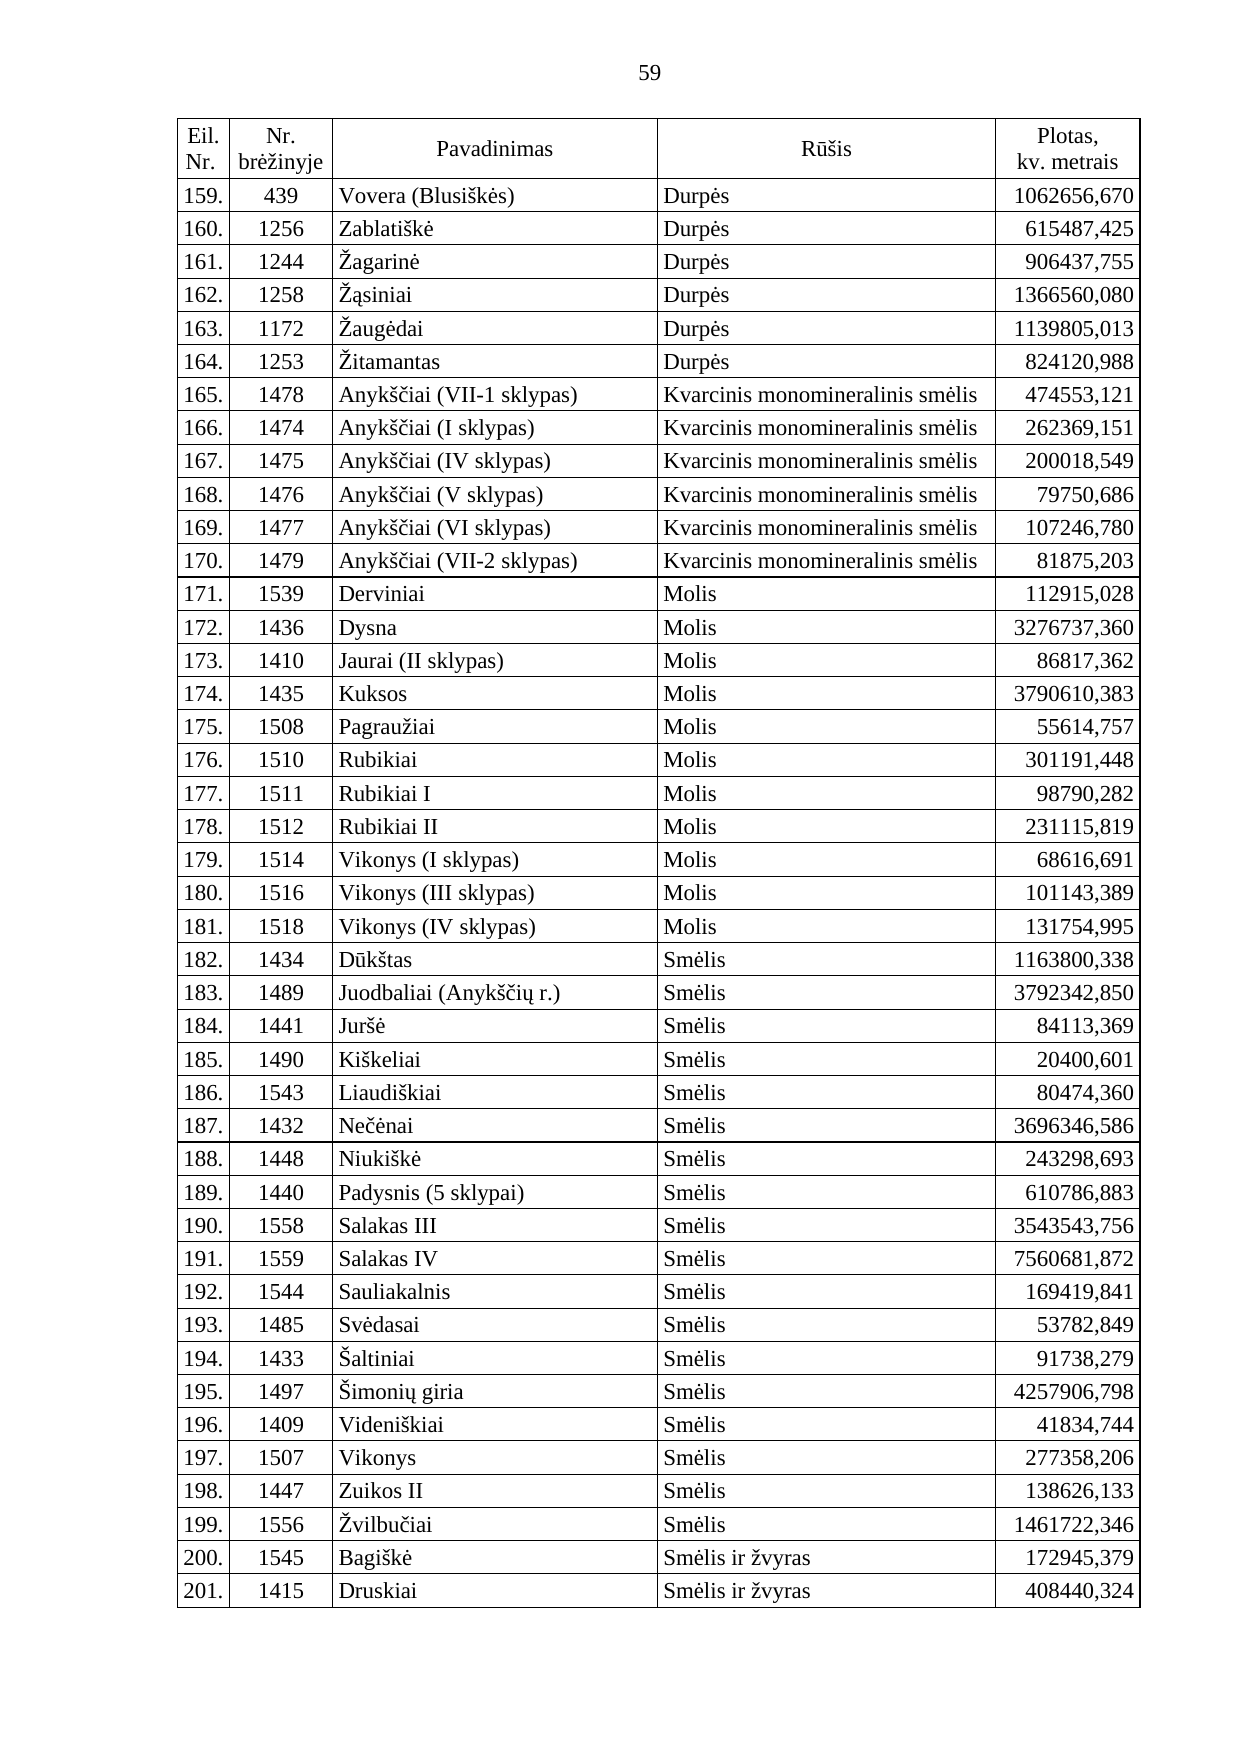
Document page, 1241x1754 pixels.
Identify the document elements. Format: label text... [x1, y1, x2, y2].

table_cell 1556 [230, 1508, 332, 1540]
table_cell 199. [178, 1508, 229, 1540]
table_cell 3276737,360 [996, 611, 1139, 643]
table_cell 182. [178, 943, 229, 975]
table_cell 1508 [230, 710, 332, 743]
table_cell Šaltiniai [333, 1342, 657, 1374]
table_cell 1366560,080 [996, 279, 1139, 311]
table_cell Smėlis [658, 1375, 995, 1407]
table_cell Pagraužiai [333, 710, 657, 743]
table_cell 1436 [230, 611, 332, 643]
table_cell 193. [178, 1309, 229, 1341]
table_cell 165. [178, 378, 229, 410]
table_cell 169. [178, 511, 229, 543]
table_cell 610786,883 [996, 1176, 1139, 1208]
table_cell Molis [658, 677, 995, 709]
table_cell 1544 [230, 1275, 332, 1307]
table_cell 53782,849 [996, 1309, 1139, 1341]
table_cell 181. [178, 910, 229, 942]
table_cell 131754,995 [996, 910, 1139, 942]
table_cell 55614,757 [996, 710, 1139, 743]
table_cell Smėlis ir žvyras [658, 1541, 995, 1573]
table_cell 1479 [230, 544, 332, 576]
table_cell 194. [178, 1342, 229, 1374]
table_cell 80474,360 [996, 1076, 1139, 1108]
table_cell 1415 [230, 1574, 332, 1607]
table_cell Molis [658, 710, 995, 743]
table_cell 171. [178, 578, 229, 610]
table_cell Rubikiai II [333, 810, 657, 842]
table_cell Vikonys (IV sklypas) [333, 910, 657, 942]
table_cell Durpės [658, 212, 995, 244]
table_cell 1434 [230, 943, 332, 975]
table_cell Juodbaliai (Anykščių r.) [333, 976, 657, 1008]
table_cell 138626,133 [996, 1475, 1139, 1507]
table_cell Smėlis [658, 1408, 995, 1440]
table_cell 1490 [230, 1043, 332, 1075]
table_cell 408440,324 [996, 1574, 1139, 1607]
table_cell Smėlis ir žvyras [658, 1574, 995, 1607]
table_header Plotas, kv. metrais [996, 119, 1139, 178]
table_cell Kvarcinis monomineralinis smėlis [658, 511, 995, 543]
table_cell Salakas III [333, 1209, 657, 1241]
table_cell Nečėnai [333, 1109, 657, 1141]
table_cell Smėlis [658, 1143, 995, 1174]
table_cell Anykščiai (VII-1 sklypas) [333, 378, 657, 410]
table_cell Anykščiai (IV sklypas) [333, 445, 657, 477]
table_cell 1409 [230, 1408, 332, 1440]
table_cell Dysna [333, 611, 657, 643]
table_cell Smėlis [658, 1508, 995, 1540]
table_cell 1485 [230, 1309, 332, 1341]
table_cell 170. [178, 544, 229, 576]
table_cell 277358,206 [996, 1441, 1139, 1474]
table_cell 79750,686 [996, 478, 1139, 510]
table_cell Zablatiškė [333, 212, 657, 244]
table_cell Durpės [658, 345, 995, 377]
table_cell 1410 [230, 644, 332, 676]
table_cell 161. [178, 245, 229, 277]
table_cell 1516 [230, 877, 332, 909]
table_cell 107246,780 [996, 511, 1139, 543]
table_cell Durpės [658, 312, 995, 344]
table_cell Anykščiai (VI sklypas) [333, 511, 657, 543]
table_cell 163. [178, 312, 229, 344]
table_cell 162. [178, 279, 229, 311]
table_cell 1545 [230, 1541, 332, 1573]
table_cell 3543543,756 [996, 1209, 1139, 1241]
table_header Nr. brėžinyje [230, 119, 332, 178]
table_cell 1475 [230, 445, 332, 477]
table_cell 3696346,586 [996, 1109, 1139, 1141]
table_cell 1559 [230, 1242, 332, 1274]
table_cell Smėlis [658, 1176, 995, 1208]
table_cell 1448 [230, 1143, 332, 1174]
table_cell Molis [658, 744, 995, 776]
table_cell Jaurai (II sklypas) [333, 644, 657, 676]
table_cell Kvarcinis monomineralinis smėlis [658, 478, 995, 510]
table_cell Molis [658, 777, 995, 809]
table_cell Smėlis [658, 1475, 995, 1507]
table_cell 615487,425 [996, 212, 1139, 244]
table_cell 1062656,670 [996, 179, 1139, 211]
table_cell Durpės [658, 179, 995, 211]
table_cell 1474 [230, 411, 332, 443]
table_cell Dūkštas [333, 943, 657, 975]
table_cell 86817,362 [996, 644, 1139, 676]
table_cell Bagiškė [333, 1541, 657, 1573]
table_cell 197. [178, 1441, 229, 1474]
table_cell 91738,279 [996, 1342, 1139, 1374]
table_cell Vovera (Blusiškės) [333, 179, 657, 211]
table_cell Molis [658, 877, 995, 909]
table_cell Smėlis [658, 1441, 995, 1474]
table_cell 177. [178, 777, 229, 809]
table_cell Kvarcinis monomineralinis smėlis [658, 411, 995, 443]
table_cell Smėlis [658, 1309, 995, 1341]
table_cell 1476 [230, 478, 332, 510]
table_cell 1139805,013 [996, 312, 1139, 344]
table_cell 195. [178, 1375, 229, 1407]
table_cell 196. [178, 1408, 229, 1440]
table_cell 200018,549 [996, 445, 1139, 477]
table_cell Smėlis [658, 976, 995, 1008]
table_cell 3792342,850 [996, 976, 1139, 1008]
table_cell 173. [178, 644, 229, 676]
table_cell 188. [178, 1143, 229, 1174]
table_cell Kvarcinis monomineralinis smėlis [658, 544, 995, 576]
table_cell 1511 [230, 777, 332, 809]
table_cell 68616,691 [996, 843, 1139, 876]
table_cell Durpės [658, 279, 995, 311]
table_cell 159. [178, 179, 229, 211]
table_cell Niukiškė [333, 1143, 657, 1174]
table_cell Molis [658, 843, 995, 876]
table_cell 1497 [230, 1375, 332, 1407]
table_cell Smėlis [658, 1076, 995, 1108]
table_cell 1510 [230, 744, 332, 776]
table_cell Žagarinė [333, 245, 657, 277]
table_cell 1244 [230, 245, 332, 277]
table_cell Molis [658, 578, 995, 610]
table_cell 172. [178, 611, 229, 643]
table_cell Smėlis [658, 943, 995, 975]
table_header Pavadinimas [333, 119, 657, 178]
table_cell 262369,151 [996, 411, 1139, 443]
table_cell Molis [658, 910, 995, 942]
table_cell Smėlis [658, 1209, 995, 1241]
table_cell Kvarcinis monomineralinis smėlis [658, 445, 995, 477]
table_cell Smėlis [658, 1242, 995, 1274]
table_cell Durpės [658, 245, 995, 277]
table_cell 1507 [230, 1441, 332, 1474]
table_cell 186. [178, 1076, 229, 1108]
table_cell 1461722,346 [996, 1508, 1139, 1540]
table_cell 187. [178, 1109, 229, 1141]
table_cell Druskiai [333, 1574, 657, 1607]
table_cell 101143,389 [996, 877, 1139, 909]
table_cell 41834,744 [996, 1408, 1139, 1440]
table_cell 169419,841 [996, 1275, 1139, 1307]
table_cell Anykščiai (VII-2 sklypas) [333, 544, 657, 576]
table_cell Vikonys (III sklypas) [333, 877, 657, 909]
table_cell 1432 [230, 1109, 332, 1141]
table_header Rūšis [658, 119, 995, 178]
table_cell 1543 [230, 1076, 332, 1108]
table_cell 179. [178, 843, 229, 876]
table_cell 474553,121 [996, 378, 1139, 410]
table_cell Rubikiai I [333, 777, 657, 809]
table_cell Molis [658, 810, 995, 842]
table_cell 1539 [230, 578, 332, 610]
table_cell 824120,988 [996, 345, 1139, 377]
table_cell 112915,028 [996, 578, 1139, 610]
table_cell 198. [178, 1475, 229, 1507]
table_cell Anykščiai (I sklypas) [333, 411, 657, 443]
table_cell 243298,693 [996, 1143, 1139, 1174]
table_cell 191. [178, 1242, 229, 1274]
table_cell Molis [658, 611, 995, 643]
table_cell Žitamantas [333, 345, 657, 377]
table_cell Derviniai [333, 578, 657, 610]
table_cell 183. [178, 976, 229, 1008]
table_cell Molis [658, 644, 995, 676]
table_cell 1512 [230, 810, 332, 842]
table_cell 1558 [230, 1209, 332, 1241]
table_cell Smėlis [658, 1010, 995, 1042]
table_cell 81875,203 [996, 544, 1139, 576]
table_cell Smėlis [658, 1043, 995, 1075]
table_cell 174. [178, 677, 229, 709]
table_cell 1447 [230, 1475, 332, 1507]
table_cell 1489 [230, 976, 332, 1008]
table_cell 1440 [230, 1176, 332, 1208]
table_cell Rubikiai [333, 744, 657, 776]
table_cell Zuikos II [333, 1475, 657, 1507]
table_cell Vikonys [333, 1441, 657, 1474]
table_cell Salakas IV [333, 1242, 657, 1274]
table_cell 1172 [230, 312, 332, 344]
table_cell 190. [178, 1209, 229, 1241]
table_cell 1253 [230, 345, 332, 377]
table_cell 1441 [230, 1010, 332, 1042]
table_cell 160. [178, 212, 229, 244]
table_cell Kvarcinis monomineralinis smėlis [658, 378, 995, 410]
table_cell Svėdasai [333, 1309, 657, 1341]
table_cell Smėlis [658, 1342, 995, 1374]
table_cell 201. [178, 1574, 229, 1607]
table_cell 1514 [230, 843, 332, 876]
table_cell 167. [178, 445, 229, 477]
table_header Eil. Nr. [178, 119, 229, 178]
table_cell 175. [178, 710, 229, 743]
table_cell 185. [178, 1043, 229, 1075]
table_cell 1518 [230, 910, 332, 942]
table_cell 98790,282 [996, 777, 1139, 809]
table_cell Liaudiškiai [333, 1076, 657, 1108]
table_cell 200. [178, 1541, 229, 1573]
table_cell Žvilbučiai [333, 1508, 657, 1540]
table_cell Smėlis [658, 1275, 995, 1307]
table_cell 4257906,798 [996, 1375, 1139, 1407]
table_cell 84113,369 [996, 1010, 1139, 1042]
table_cell 1163800,338 [996, 943, 1139, 975]
table_cell 184. [178, 1010, 229, 1042]
table_cell 1433 [230, 1342, 332, 1374]
table_cell Šimonių giria [333, 1375, 657, 1407]
table_cell 1258 [230, 279, 332, 311]
table_cell Sauliakalnis [333, 1275, 657, 1307]
table_cell 1256 [230, 212, 332, 244]
table_cell Kuksos [333, 677, 657, 709]
table_cell Žąsiniai [333, 279, 657, 311]
table_cell Videniškiai [333, 1408, 657, 1440]
table_cell 176. [178, 744, 229, 776]
table_cell 301191,448 [996, 744, 1139, 776]
table_cell 231115,819 [996, 810, 1139, 842]
table_cell 1477 [230, 511, 332, 543]
table_cell 189. [178, 1176, 229, 1208]
table_cell 3790610,383 [996, 677, 1139, 709]
table_cell 166. [178, 411, 229, 443]
table_cell 20400,601 [996, 1043, 1139, 1075]
table_cell 168. [178, 478, 229, 510]
table_cell 178. [178, 810, 229, 842]
table_cell 1435 [230, 677, 332, 709]
table_cell 7560681,872 [996, 1242, 1139, 1274]
table_cell 172945,379 [996, 1541, 1139, 1573]
table_cell 1478 [230, 378, 332, 410]
table_cell 192. [178, 1275, 229, 1307]
table_cell Kiškeliai [333, 1043, 657, 1075]
table_cell Žaugėdai [333, 312, 657, 344]
table_cell 180. [178, 877, 229, 909]
table_cell 164. [178, 345, 229, 377]
table_cell Smėlis [658, 1109, 995, 1141]
table_cell Anykščiai (V sklypas) [333, 478, 657, 510]
table_cell Padysnis (5 sklypai) [333, 1176, 657, 1208]
table_cell 439 [230, 179, 332, 211]
table_cell Juršė [333, 1010, 657, 1042]
table_cell Vikonys (I sklypas) [333, 843, 657, 876]
table_cell 906437,755 [996, 245, 1139, 277]
